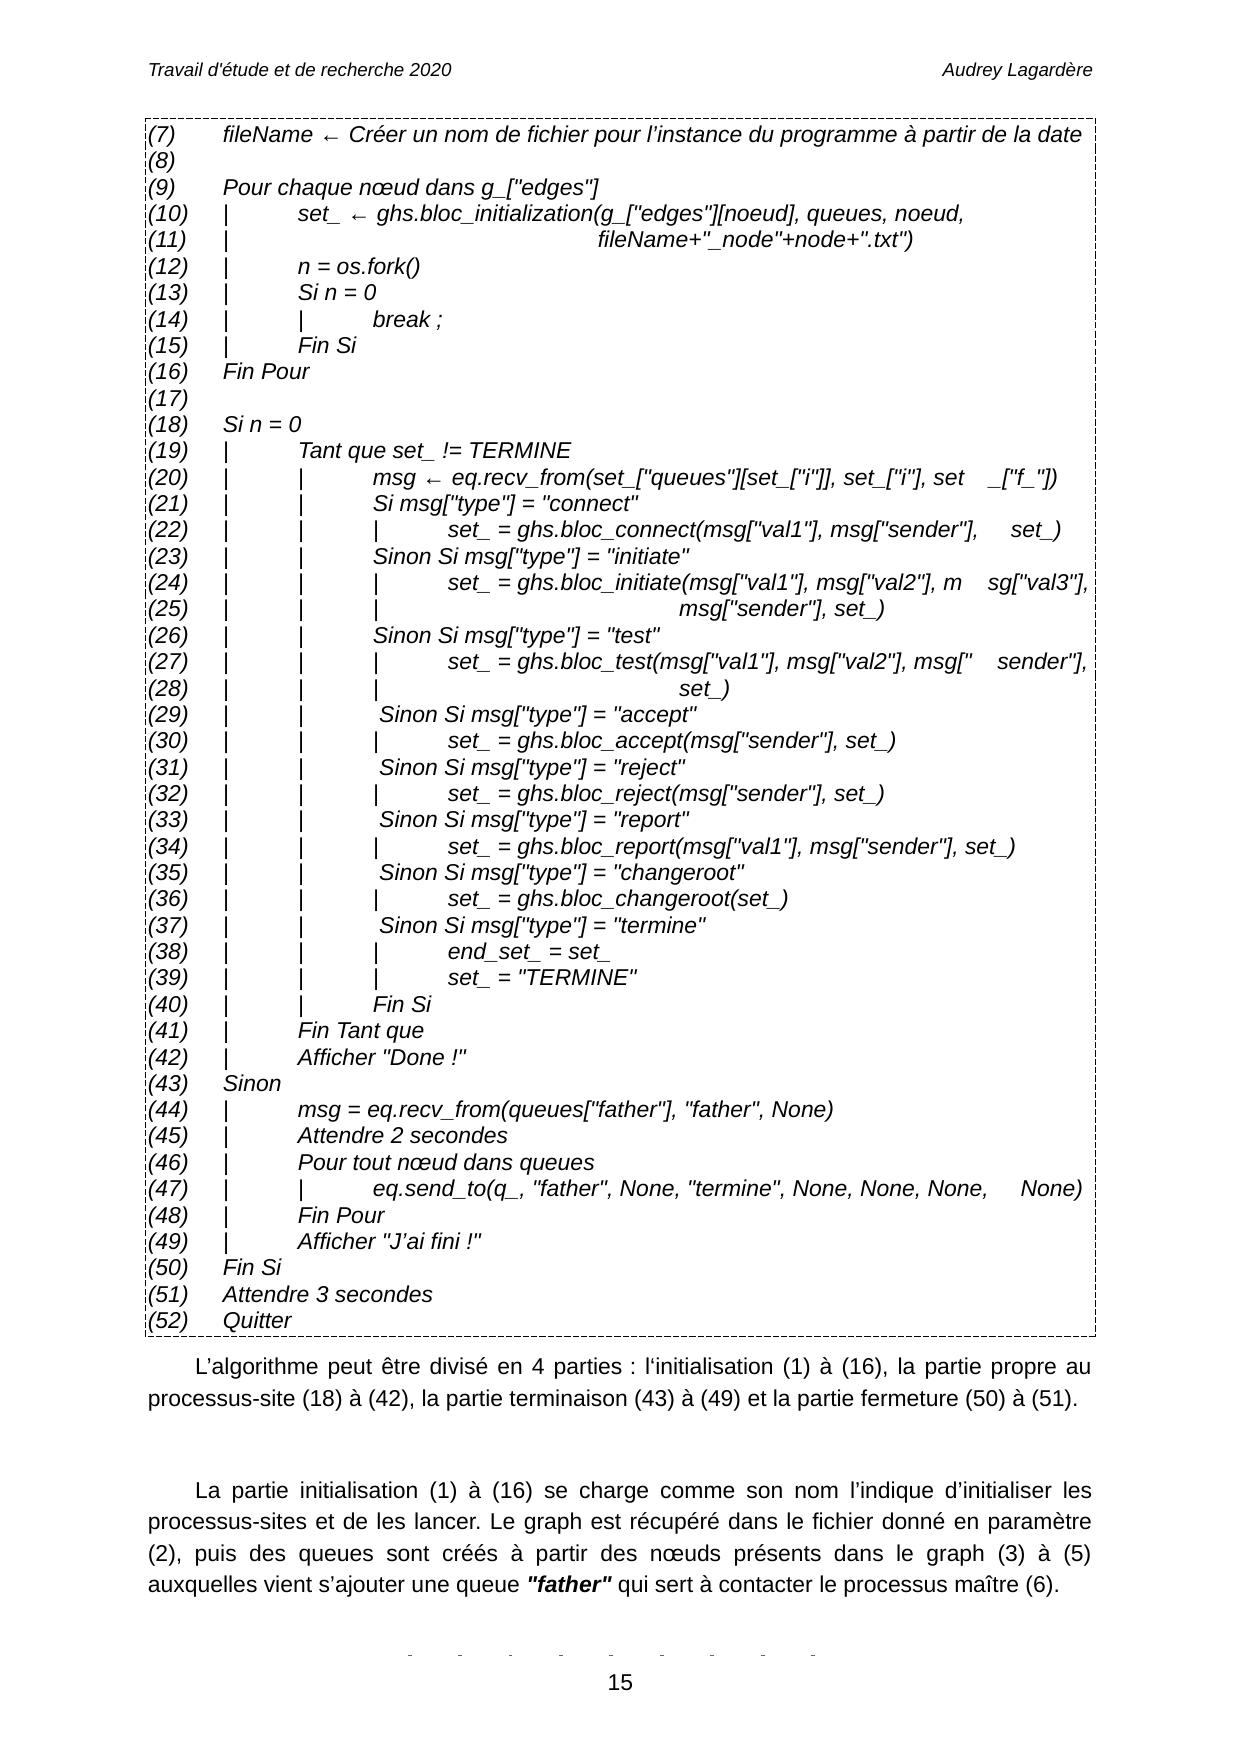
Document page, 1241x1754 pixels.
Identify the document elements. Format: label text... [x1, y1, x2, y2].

text (28) | | | set_) (29) | | Sinon Si msg["type"] = "accept" (30) | | | set_ = ghs.bloc_accept(msg["sender"], set_) (31) | | Sinon Si msg["type"] = "reject" (32) | | | set_ = ghs.bloc_reject(msg["sender"], set_) (33) | | Sinon Si msg["type"] = "report" (34) | | | set_ = ghs.bloc_report(msg["val1"], msg["sender"], set_) (35) | | Sinon Si msg["type"] = "changeroot" (36) | | | set_ = ghs.bloc_changeroot(set_) (37) | | Sinon Si msg["type"] = "termine" (38) | | | end_set_ = set_ (39) | | | set_ = "TERMINE" (40) | | Fin Si [148, 674, 1093, 1014]
text (12) | n = os.fork() [148, 253, 1093, 279]
text (8) (9) Pour chaque nœud dans g_["edges"] [148, 147, 1093, 200]
text (10) | set_ ← ghs.bloc_initialization(g_["edges"][noeud], queues, noeud, [148, 200, 1093, 226]
text (25) | | | msg["sender"], set_) (26) | | Sinon Si msg["type"] = "test" (27) | | | set_ = ghs.bloc_test(msg["val1"], msg["val2"], msg[" sender"], [148, 595, 1093, 674]
text (14) | | break ; [148, 306, 1093, 332]
text (13) | Si n = 0 [148, 279, 1093, 306]
text L’algorithme peut être divisé en 4 parties : l‘initialisation (1) à (16), la partie propre au processus-site (18) à (42), la partie terminaison (43) à (49) et la partie fermeture (50) à (51). [148, 1353, 1093, 1411]
text La partie initialisation (1) à (16) se charge comme son nom l’indique d’initialiser les processus-sites et de les lancer. Le graph est récupéré dans le fichier donné en paramètre (2), puis des queues sont créés à partir des nœuds présents dans le graph (3) à (5) auxquelles vient s’ajouter une queue "father" qui sert à contacter le processus maître (6). [148, 1477, 1093, 1598]
text (18) Si n = 0 [148, 411, 1093, 437]
text (16) Fin Pour [148, 358, 1093, 384]
text (41) | Fin Tant que (42) | Afficher "Done !" (43) Sinon (44) | msg = eq.recv_from(queues["father"], "father", None) (45) | Attendre 2 secondes (46) | Pour tout nœud dans queues (47) | | eq.send_to(q_, "father", None, "termine", None, None, None, None) (48) | Fin Pour (49) | Afficher "J’ai fini !" (50) Fin Si (51) Attendre 3 secondes (52) Quitter [144, 1014, 1096, 1336]
text (11) | fileName+"_node"+node+".txt") [148, 226, 1093, 253]
text (17) [148, 384, 1093, 411]
text (7) fileName ← Créer un nom de fichier pour l’instance du programme à partir de la date [144, 118, 1096, 147]
text (15) | Fin Si [148, 332, 1093, 358]
text (19) | Tant que set_ != TERMINE (20) | | msg ← eq.recv_from(set_["queues"][set_["i"]], set_["i"], set _["f_"]) (21) | | Si msg["type"] = "connect" (22) | | | set_ = ghs.bloc_connect(msg["val1"], msg["sender"], set_) (23) | | Sinon Si msg["type"] = "initiate" (24) | | | set_ = ghs.bloc_initiate(msg["val1"], msg["val2"], m sg["val3"], [148, 437, 1093, 595]
